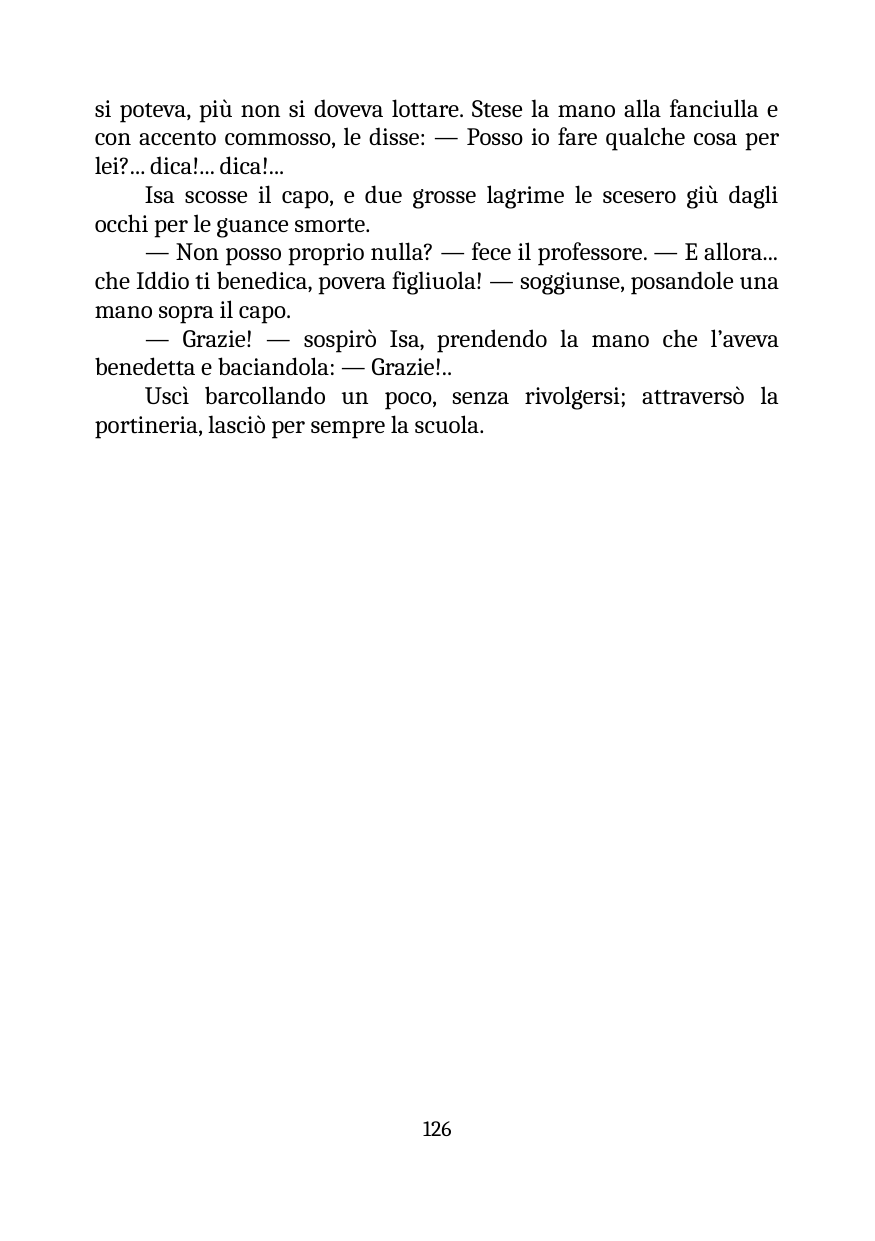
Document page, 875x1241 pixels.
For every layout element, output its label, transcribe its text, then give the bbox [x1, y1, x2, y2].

text — Non posso proprio nulla? — fece il professore. — E allora... che Iddio ti benedica, povera figliuola! — soggiunse, posandole una mano sopra il capo. [94, 238, 779, 324]
text si poteva, più non si doveva lottare. Stese la mano alla fanciulla e con accento commosso, le disse: — Posso io fare qualche cosa per lei?... dica!... dica!... [94, 94, 779, 181]
text — Grazie! — sospirò Isa, prendendo la mano che l’aveva benedetta e baciandola: — Grazie!.. [94, 324, 779, 382]
text Uscì barcollando un poco, senza rivolgersi; attraversò la portineria, lasciò per sempre la scuola. [94, 382, 779, 439]
text Isa scosse il capo, e due grosse lagrime le scesero giù dagli occhi per le guance smorte. [94, 181, 779, 238]
